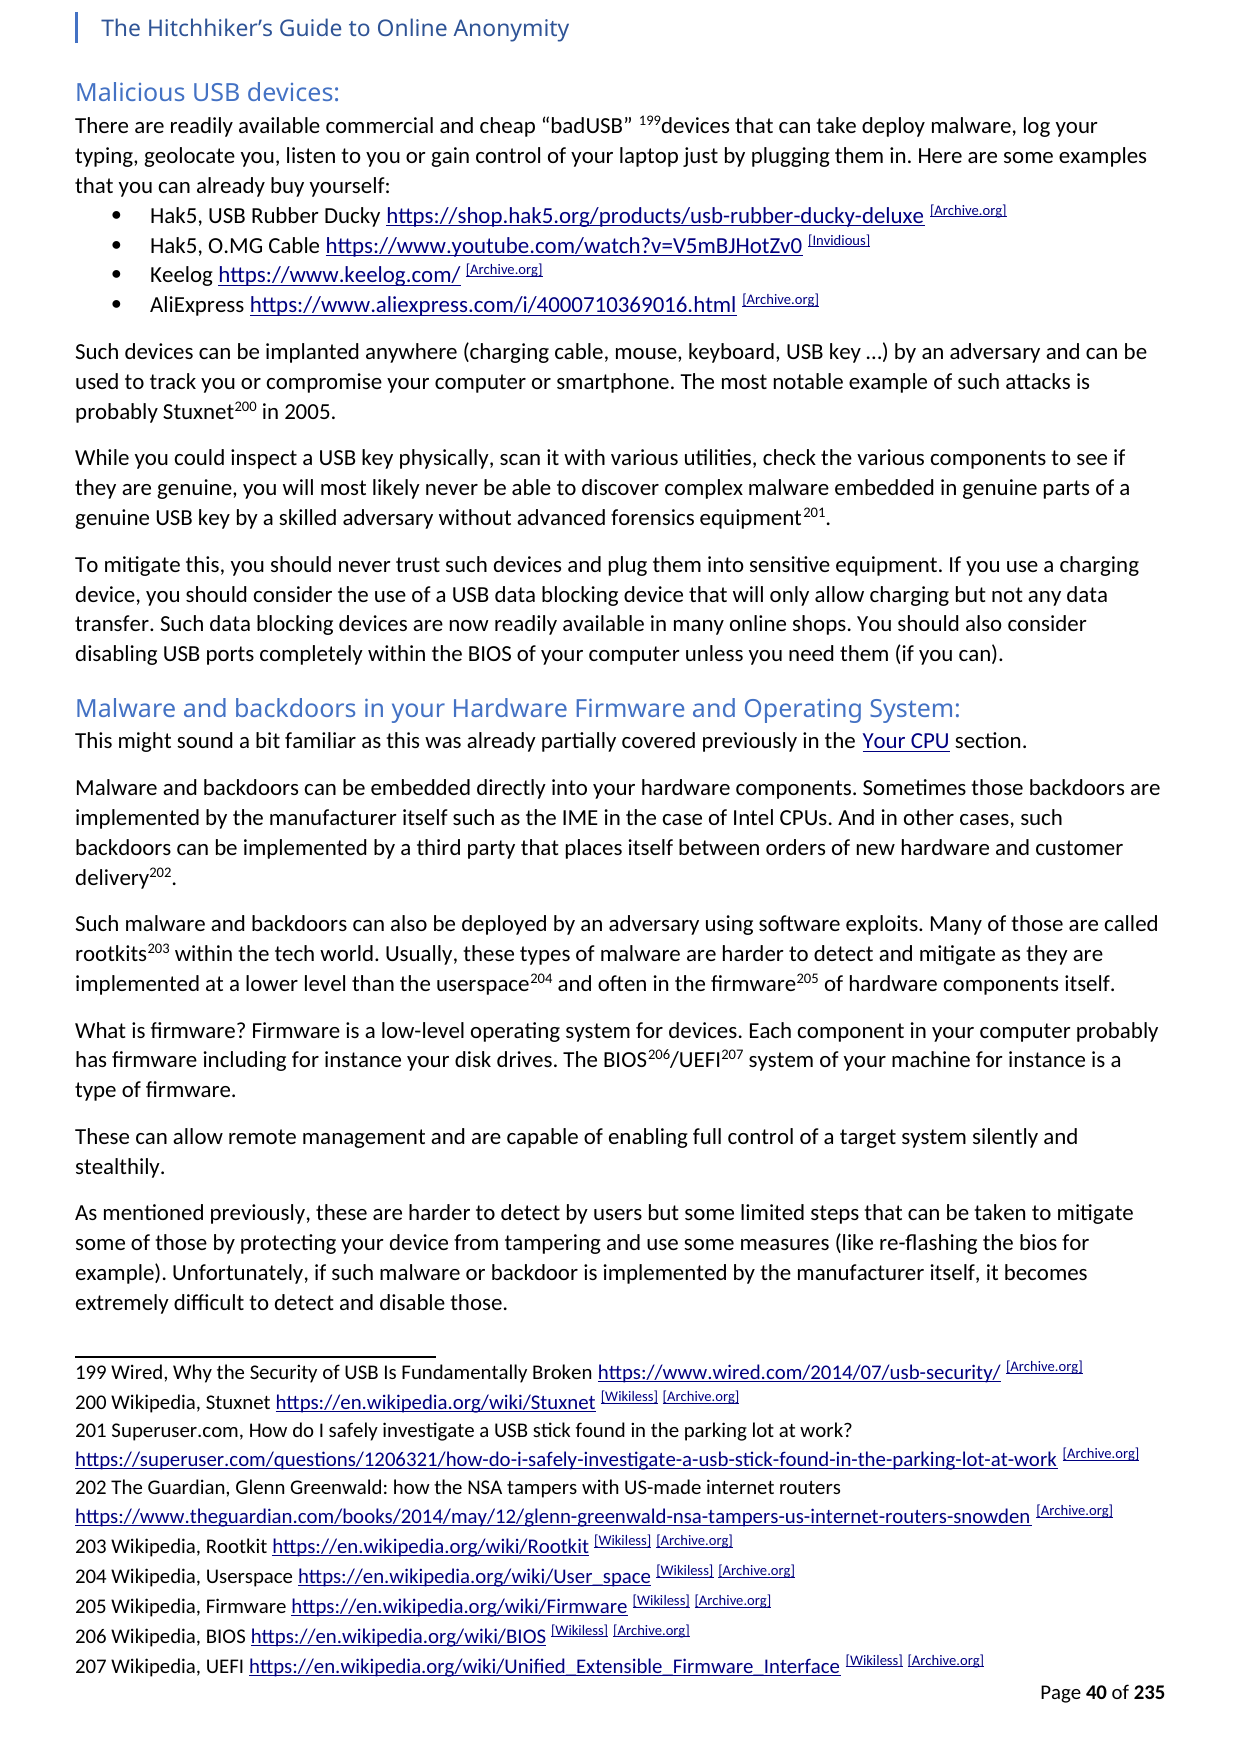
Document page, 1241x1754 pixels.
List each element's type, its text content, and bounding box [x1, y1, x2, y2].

text Superuser.com, How do I safely investigate a USB stick found in the parking lot at work? https://superuser.com/questions/1206321/how-do-i-safely-investigate-a-usb-stick-found-in-the-parking-lot-at-work [Archive.org] [75, 1417, 1165, 1472]
subtitle Malicious USB devices: [75, 75, 1165, 109]
text Malware and backdoors can be embedded directly into your hardware components. Sometimes those backdoors are implemented by the manufacturer itself such as the IME in the case of Intel CPUs. And in other cases, such backdoors can be implemented by a third party that places itself between orders of new hardware and customer delivery. [75, 773, 1165, 891]
text Wired, Why the Security of USB Is Fundamentally Broken https://www.wired.com/2014/07/usb-security/ [Archive.org] [75, 1357, 1165, 1385]
list AliExpress https://www.aliexpress.com/i/4000710369016.html [Archive.org] [112, 291, 1165, 318]
text Wikipedia, Userspace https://en.wikipedia.org/wiki/User_space [Wikiless] [Archive.org] [75, 1561, 1165, 1589]
text Wikipedia, BIOS https://en.wikipedia.org/wiki/BIOS [Wikiless] [Archive.org] [75, 1621, 1165, 1649]
text The Guardian, Glenn Greenwald: how the NSA tampers with US-made internet routers https://www.theguardian.com/books/2014/may/12/glenn-greenwald-nsa-tampers-us-internet-routers-snowden [Archive.org] [75, 1474, 1165, 1529]
text Wikipedia, Firmware https://en.wikipedia.org/wiki/Firmware [Wikiless] [Archive.org] [75, 1591, 1165, 1619]
text Wikipedia, Rootkit https://en.wikipedia.org/wiki/Rootkit [Wikiless] [Archive.org] [75, 1531, 1165, 1559]
text Wikipedia, UEFI https://en.wikipedia.org/wiki/Unified_Extensible_Firmware_Interface [Wikiless] [Archive.org] [75, 1651, 1165, 1679]
list Hak5, O.MG Cable https://www.youtube.com/watch?v=V5mBJHotZv0 [Invidious] [112, 231, 1165, 259]
text There are readily available commercial and cheap “badUSB” devices that can take deploy malware, log your typing, geolocate you, listen to you or gain control of your laptop just by plugging them in. Here are some examples that you can already buy yourself: [75, 111, 1165, 199]
subtitle Malware and backdoors in your Hardware Firmware and Operating System: [75, 690, 1165, 724]
text What is firmware? Firmware is a low-level operating system for devices. Each component in your computer probably has firmware including for instance your disk drives. The BIOS/UEFI system of your machine for instance is a type of firmware. [75, 1016, 1165, 1103]
text Such devices can be implanted anywhere (charging cable, mouse, keyboard, USB key …) by an adversary and can be used to track you or compromise your computer or smartphone. The most notable example of such attacks is probably Stuxnet in 2005. [75, 337, 1165, 425]
text Such malware and backdoors can also be deployed by an adversary using software exploits. Many of those are called rootkits within the tech world. Usually, these types of malware are harder to detect and mitigate as they are implemented at a lower level than the userspace and often in the firmware of hardware components itself. [75, 909, 1165, 997]
text This might sound a bit familiar as this was already partially covered previously in the Your CPU section. [75, 727, 1165, 754]
list Keelog https://www.keelog.com/ [Archive.org] [112, 261, 1165, 289]
text These can allow remote management and are capable of enabling full control of a target system silently and stealthily. [75, 1122, 1165, 1180]
list Hak5, USB Rubber Ducky https://shop.hak5.org/products/usb-rubber-ducky-deluxe [Archive.org] [112, 201, 1165, 229]
text As mentioned previously, these are harder to detect by users but some limited steps that can be taken to mitigate some of those by protecting your device from tampering and use some measures (like re-flashing the bios for example). Unfortunately, if such malware or backdoor is implemented by the manufacturer itself, it becomes extremely difficult to detect and disable those. [75, 1198, 1165, 1316]
text While you could inspect a USB key physically, scan it with various utilities, check the various components to see if they are genuine, you will most likely never be able to discover complex malware embedded in genuine parts of a genuine USB key by a skilled adversary without advanced forensics equipment. [75, 443, 1165, 531]
text To mitigate this, you should never trust such devices and plug them into sensitive equipment. If you use a charging device, you should consider the use of a USB data blocking device that will only allow charging but not any data transfer. Such data blocking devices are now readily available in many online shops. You should also consider disabling USB ports completely within the BIOS of your computer unless you need them (if you can). [75, 550, 1165, 667]
text Wikipedia, Stuxnet https://en.wikipedia.org/wiki/Stuxnet [Wikiless] [Archive.org] [75, 1387, 1165, 1415]
